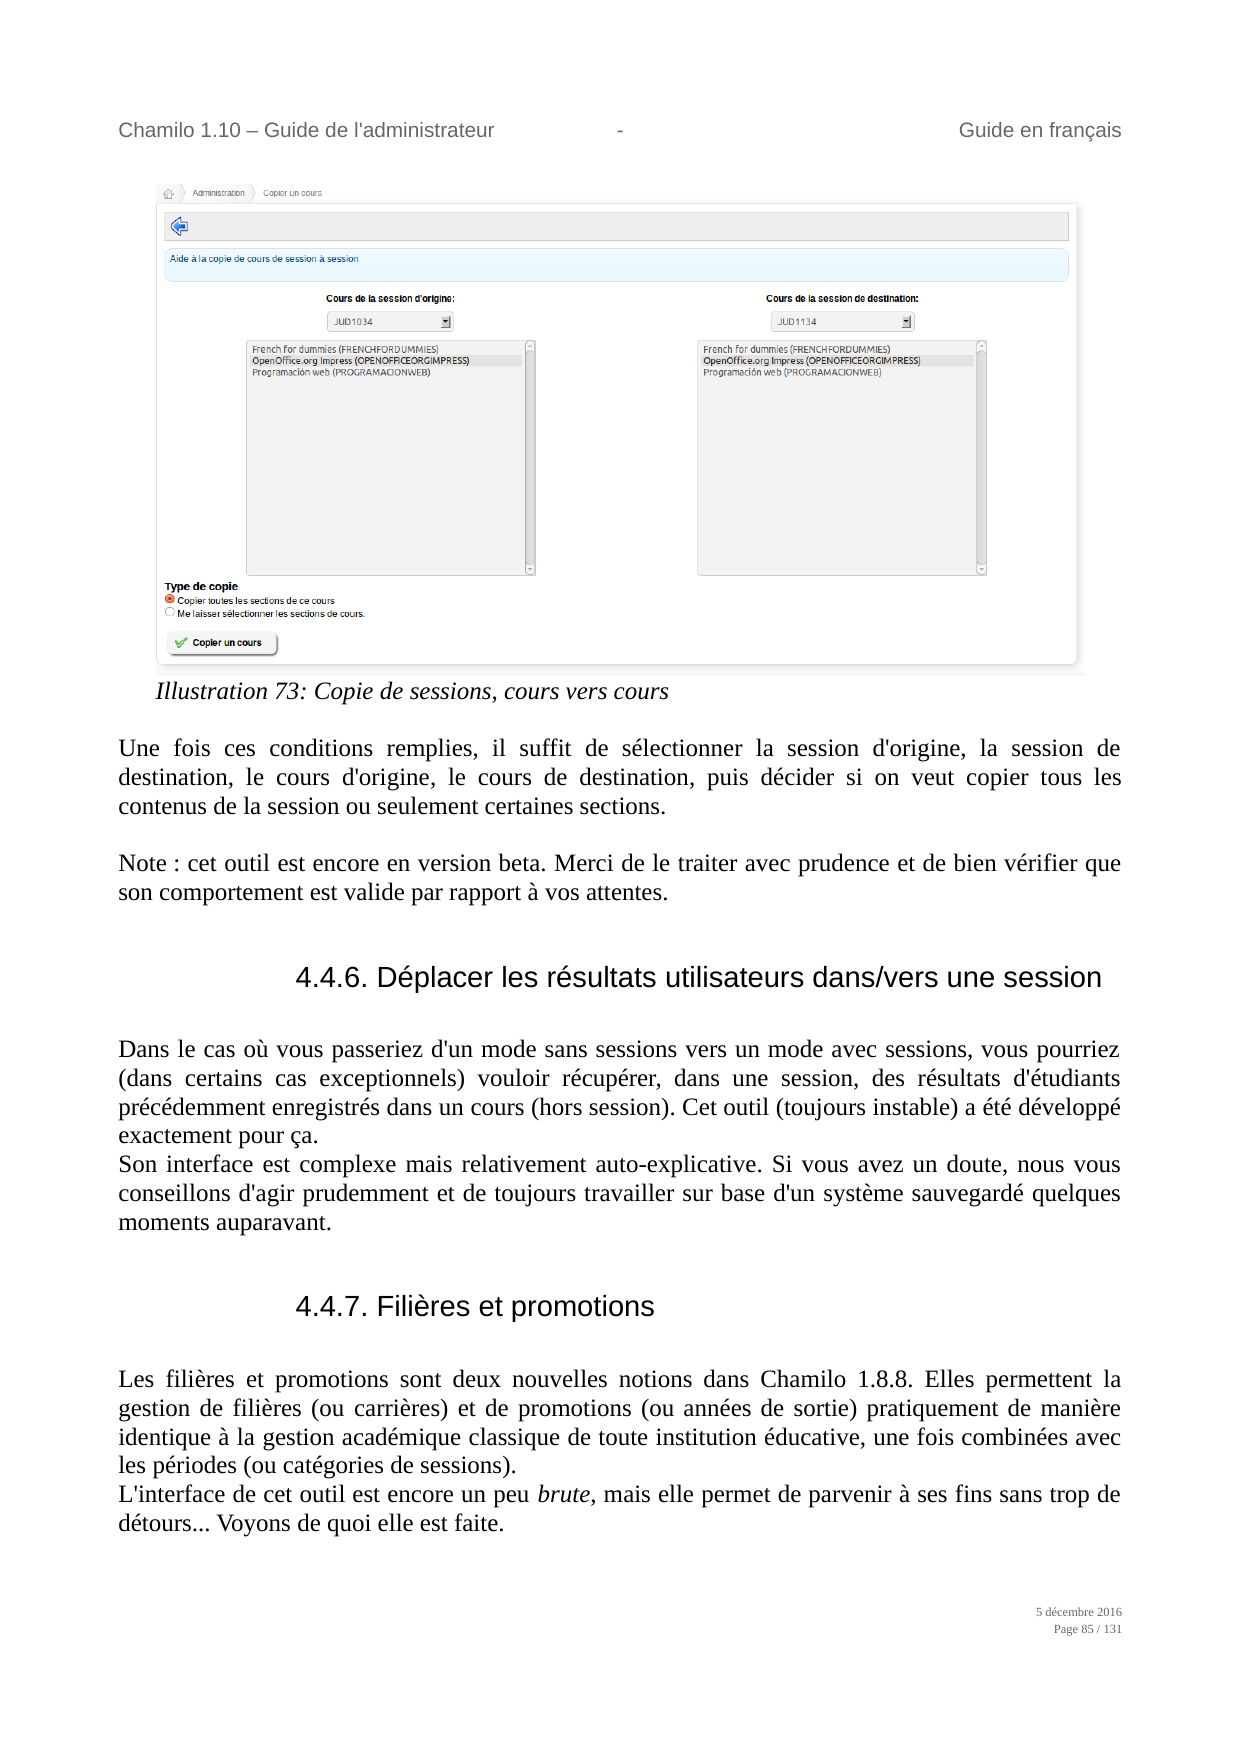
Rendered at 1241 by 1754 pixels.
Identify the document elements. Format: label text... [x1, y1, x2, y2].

subtitle Déplacer les résultats utilisateurs dans/vers une session [295, 959, 1122, 993]
text Les filières et promotions sont deux nouvelles notions dans Chamilo 1.8.8. Elles permettent la gestion de filières (ou carrières) et de promotions (ou années de sortie) pratiquement de manière identique à la gestion académique classique de toute institution éducative, une fois combinées avec les périodes (ou catégories de sessions). [118, 1364, 1122, 1479]
text L'interface de cet outil est encore un peu brute, mais elle permet de parvenir à ses fins sans trop de détours... Voyons de quoi elle est faite. [118, 1479, 1122, 1537]
text Une fois ces conditions remplies, il suffit de sélectionner la session d'origine, la session de destination, le cours d'origine, le cours de destination, puis décider si on veut copier tous les contenus de la session ou seulement certaines sections. [118, 733, 1122, 819]
text Note : cet outil est encore en version beta. Merci de le traiter avec prudence et de bien vérifier que son comportement est valide par rapport à vos attentes. [118, 848, 1122, 906]
text Son interface est complexe mais relativement auto-explicative. Si vous avez un doute, nous vous conseillons d'agir prudemment et de toujours travailler sur base d'un système sauvegardé quelques moments auparavant. [118, 1149, 1122, 1236]
subtitle Filières et promotions [295, 1289, 1122, 1323]
text Dans le cas où vous passeriez d'un mode sans sessions vers un mode avec sessions, vous pourriez (dans certains cas exceptionnels) vouloir récupérer, dans une session, des résultats d'étudiants précédemment enregistrés dans un cours (hors session). Cet outil (toujours instable) a été développé exactement pour ça. [118, 1034, 1122, 1149]
text Illustration 73: Copie de sessions, cours vers cours [155, 676, 1085, 704]
picture [155, 184, 1086, 676]
